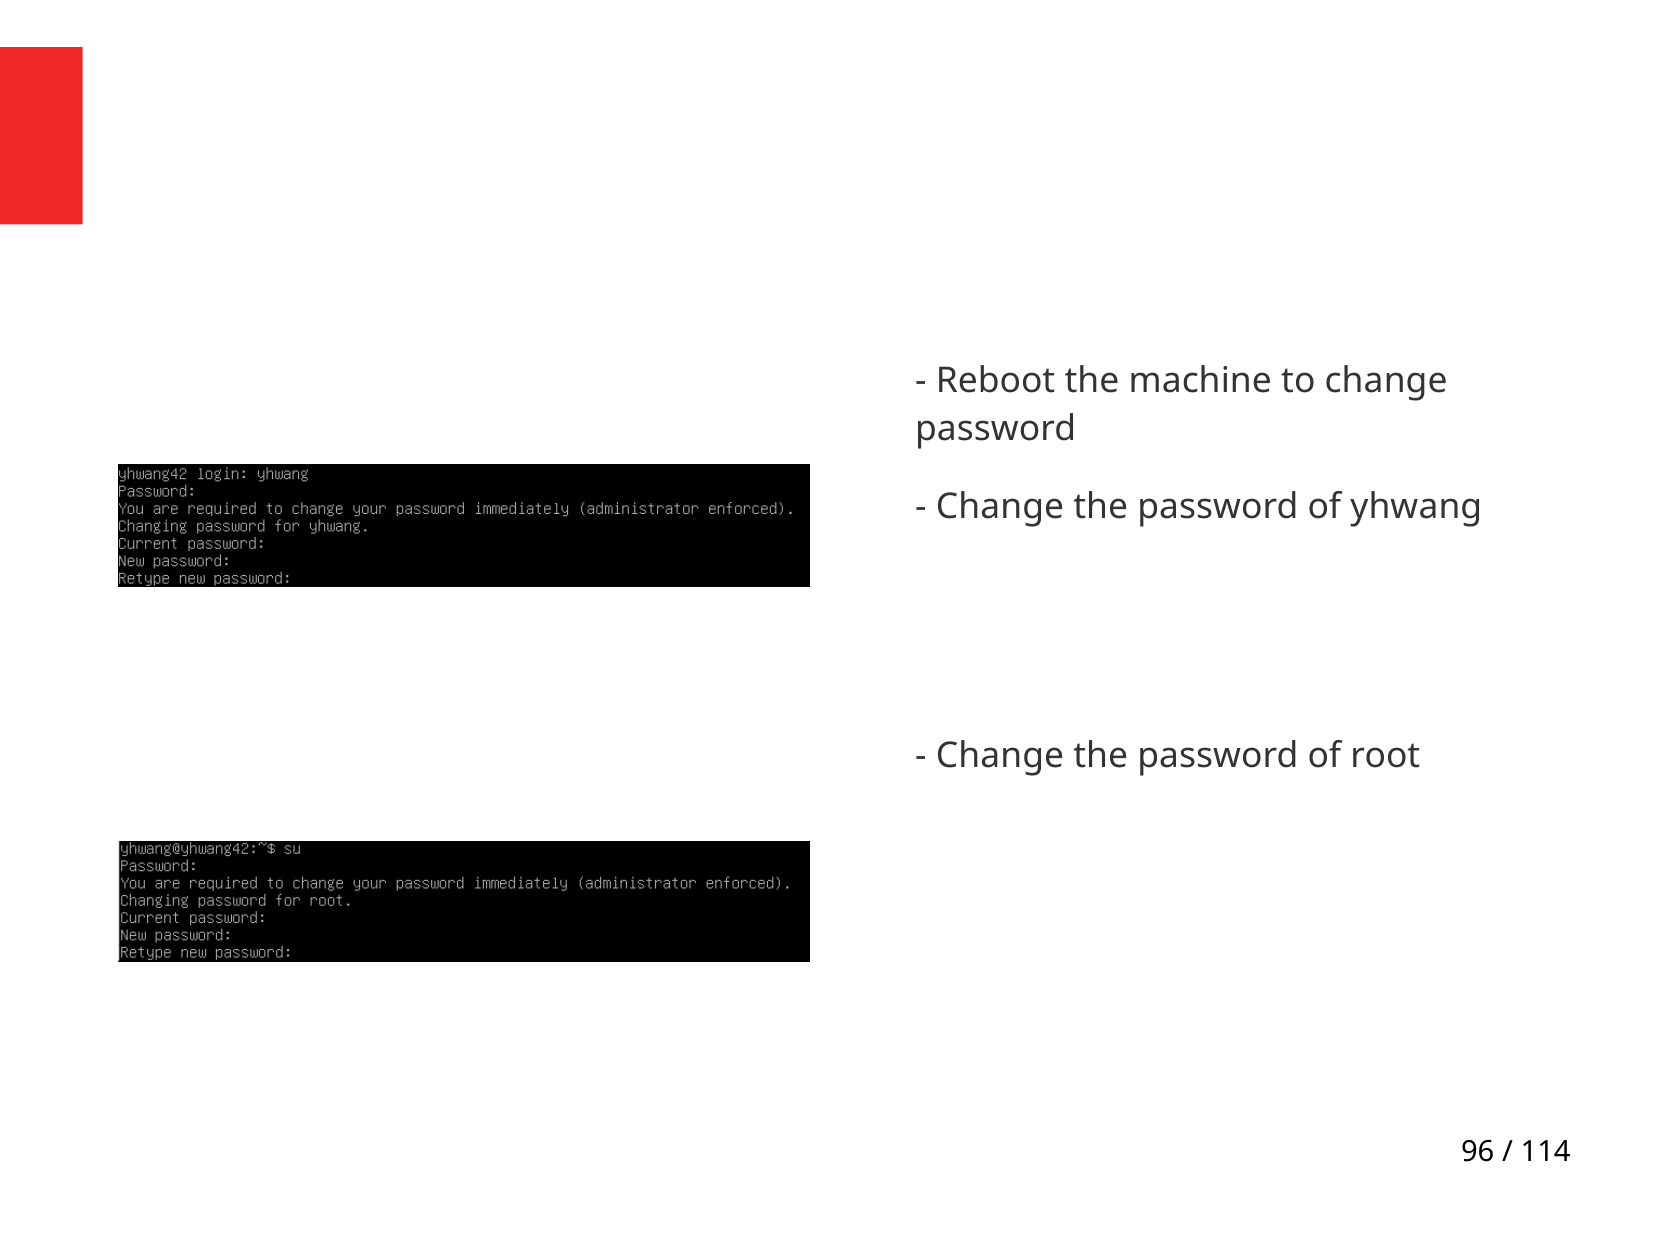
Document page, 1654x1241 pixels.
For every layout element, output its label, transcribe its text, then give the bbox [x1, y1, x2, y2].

list - Change the password of root [844, 730, 1536, 1074]
list - Reboot the machine to change password - Change the password of yhwang [844, 354, 1536, 698]
picture [118, 464, 810, 588]
picture [118, 841, 810, 962]
